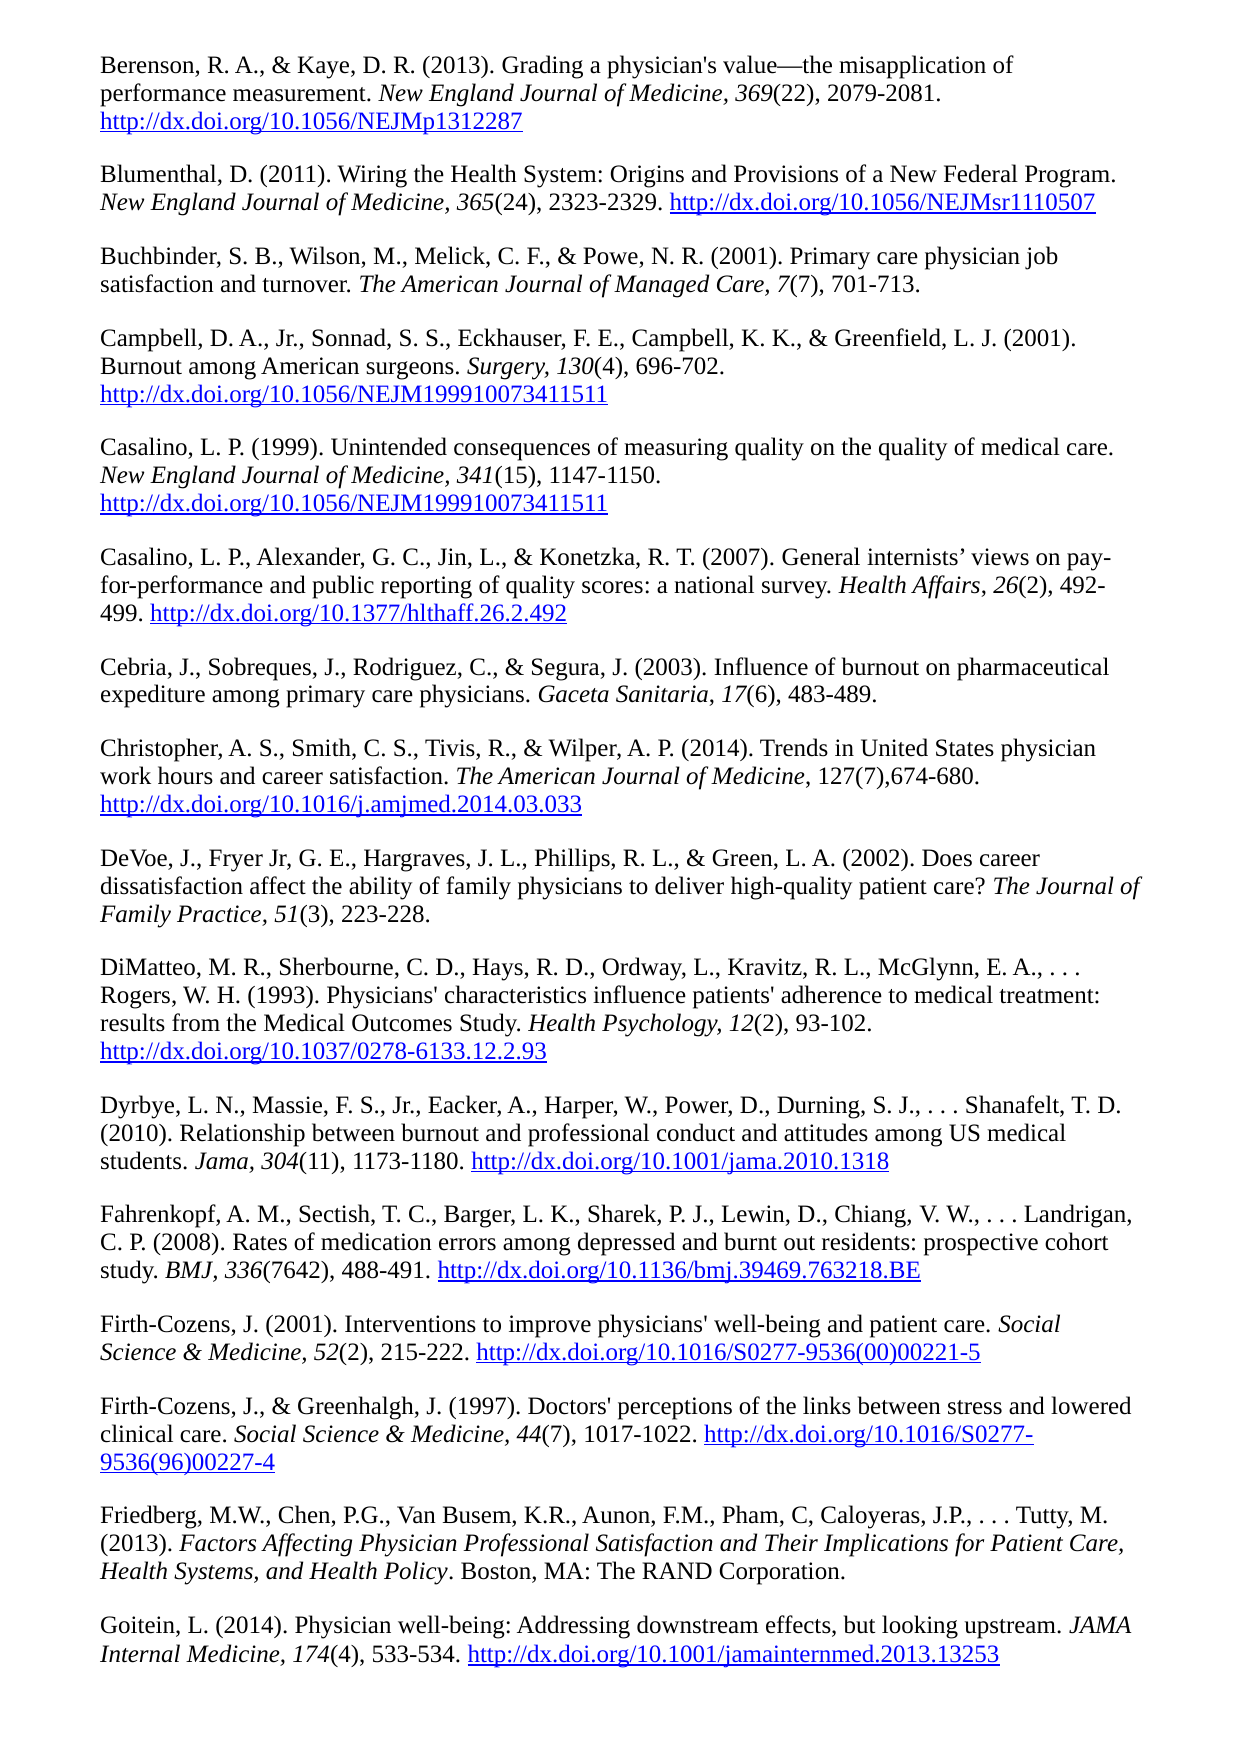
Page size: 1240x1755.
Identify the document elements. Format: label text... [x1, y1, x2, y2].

text Firth-Cozens, J., & Greenhalgh, J. (1997). Doctors' perceptions of the links between stress and lowered clinical care. Social Science & Medicine, 44(7), 1017-1022. http://dx.doi.org/10.1016/S0277-9536(96)00227-4 [100, 1391, 1139, 1475]
text Casalino, L. P. (1999). Unintended consequences of measuring quality on the quality of medical care. New England Journal of Medicine, 341(15), 1147-1150. http://dx.doi.org/10.1056/NEJM199910073411511 [100, 432, 1139, 517]
text Friedberg, M.W., Chen, P.G., Van Busem, K.R., Aunon, F.M., Pham, C, Caloyeras, J.P., . . . Tutty, M. (2013). Factors Affecting Physician Professional Satisfaction and Their Implications for Patient Care, Health Systems, and Health Policy. Boston, MA: The RAND Corporation. [100, 1500, 1139, 1585]
text Goitein, L. (2014). Physician well-being: Addressing downstream effects, but looking upstream. JAMA Internal Medicine, 174(4), 533-534. http://dx.doi.org/10.1001/jamainternmed.2013.13253 [100, 1610, 1139, 1668]
text Berenson, R. A., & Kaye, D. R. (2013). Grading a physician's value—the misapplication of performance measurement. New England Journal of Medicine, 369(22), 2079-2081. http://dx.doi.org/10.1056/NEJMp1312287 [100, 50, 1139, 134]
text Blumenthal, D. (2011). Wiring the Health System: Origins and Provisions of a New Federal Program. New England Journal of Medicine, 365(24), 2323-2329. http://dx.doi.org/10.1056/NEJMsr1110507 [100, 159, 1139, 216]
text Christopher, A. S., Smith, C. S., Tivis, R., & Wilper, A. P. (2014). Trends in United States physician work hours and career satisfaction. The American Journal of Medicine, 127(7),674-680. http://dx.doi.org/10.1016/j.amjmed.2014.03.033 [100, 733, 1139, 818]
text Casalino, L. P., Alexander, G. C., Jin, L., & Konetzka, R. T. (2007). General internists’ views on pay-for-performance and public reporting of quality scores: a national survey. Health Affairs, 26(2), 492-499. http://dx.doi.org/10.1377/hlthaff.26.2.492 [100, 542, 1139, 627]
text Cebria, J., Sobreques, J., Rodriguez, C., & Segura, J. (2003). Influence of burnout on pharmaceutical expediture among primary care physicians. Gaceta Sanitaria, 17(6), 483-489. [100, 652, 1139, 708]
text Fahrenkopf, A. M., Sectish, T. C., Barger, L. K., Sharek, P. J., Lewin, D., Chiang, V. W., . . . Landrigan, C. P. (2008). Rates of medication errors among depressed and burnt out residents: prospective cohort study. BMJ, 336(7642), 488-491. http://dx.doi.org/10.1136/bmj.39469.763218.BE [100, 1199, 1139, 1284]
text Dyrbye, L. N., Massie, F. S., Jr., Eacker, A., Harper, W., Power, D., Durning, S. J., . . . Shanafelt, T. D. (2010). Relationship between burnout and professional conduct and attitudes among US medical students. Jama, 304(11), 1173-1180. http://dx.doi.org/10.1001/jama.2010.1318 [100, 1090, 1139, 1174]
text DeVoe, J., Fryer Jr, G. E., Hargraves, J. L., Phillips, R. L., & Green, L. A. (2002). Does career dissatisfaction affect the ability of family physicians to deliver high-quality patient care? The Journal of Family Practice, 51(3), 223-228. [100, 843, 1139, 927]
text Campbell, D. A., Jr., Sonnad, S. S., Eckhauser, F. E., Campbell, K. K., & Greenfield, L. J. (2001). Burnout among American surgeons. Surgery, 130(4), 696-702. http://dx.doi.org/10.1056/NEJM199910073411511 [100, 323, 1139, 407]
text DiMatteo, M. R., Sherbourne, C. D., Hays, R. D., Ordway, L., Kravitz, R. L., McGlynn, E. A., . . . Rogers, W. H. (1993). Physicians' characteristics influence patients' adherence to medical treatment: results from the Medical Outcomes Study. Health Psychology, 12(2), 93-102. http://dx.doi.org/10.1037/0278-6133.12.2.93 [100, 952, 1139, 1065]
text Buchbinder, S. B., Wilson, M., Melick, C. F., & Powe, N. R. (2001). Primary care physician job satisfaction and turnover. The American Journal of Managed Care, 7(7), 701-713. [100, 241, 1139, 298]
text Firth-Cozens, J. (2001). Interventions to improve physicians' well-being and patient care. Social Science & Medicine, 52(2), 215-222. http://dx.doi.org/10.1016/S0277-9536(00)00221-5 [100, 1309, 1139, 1366]
